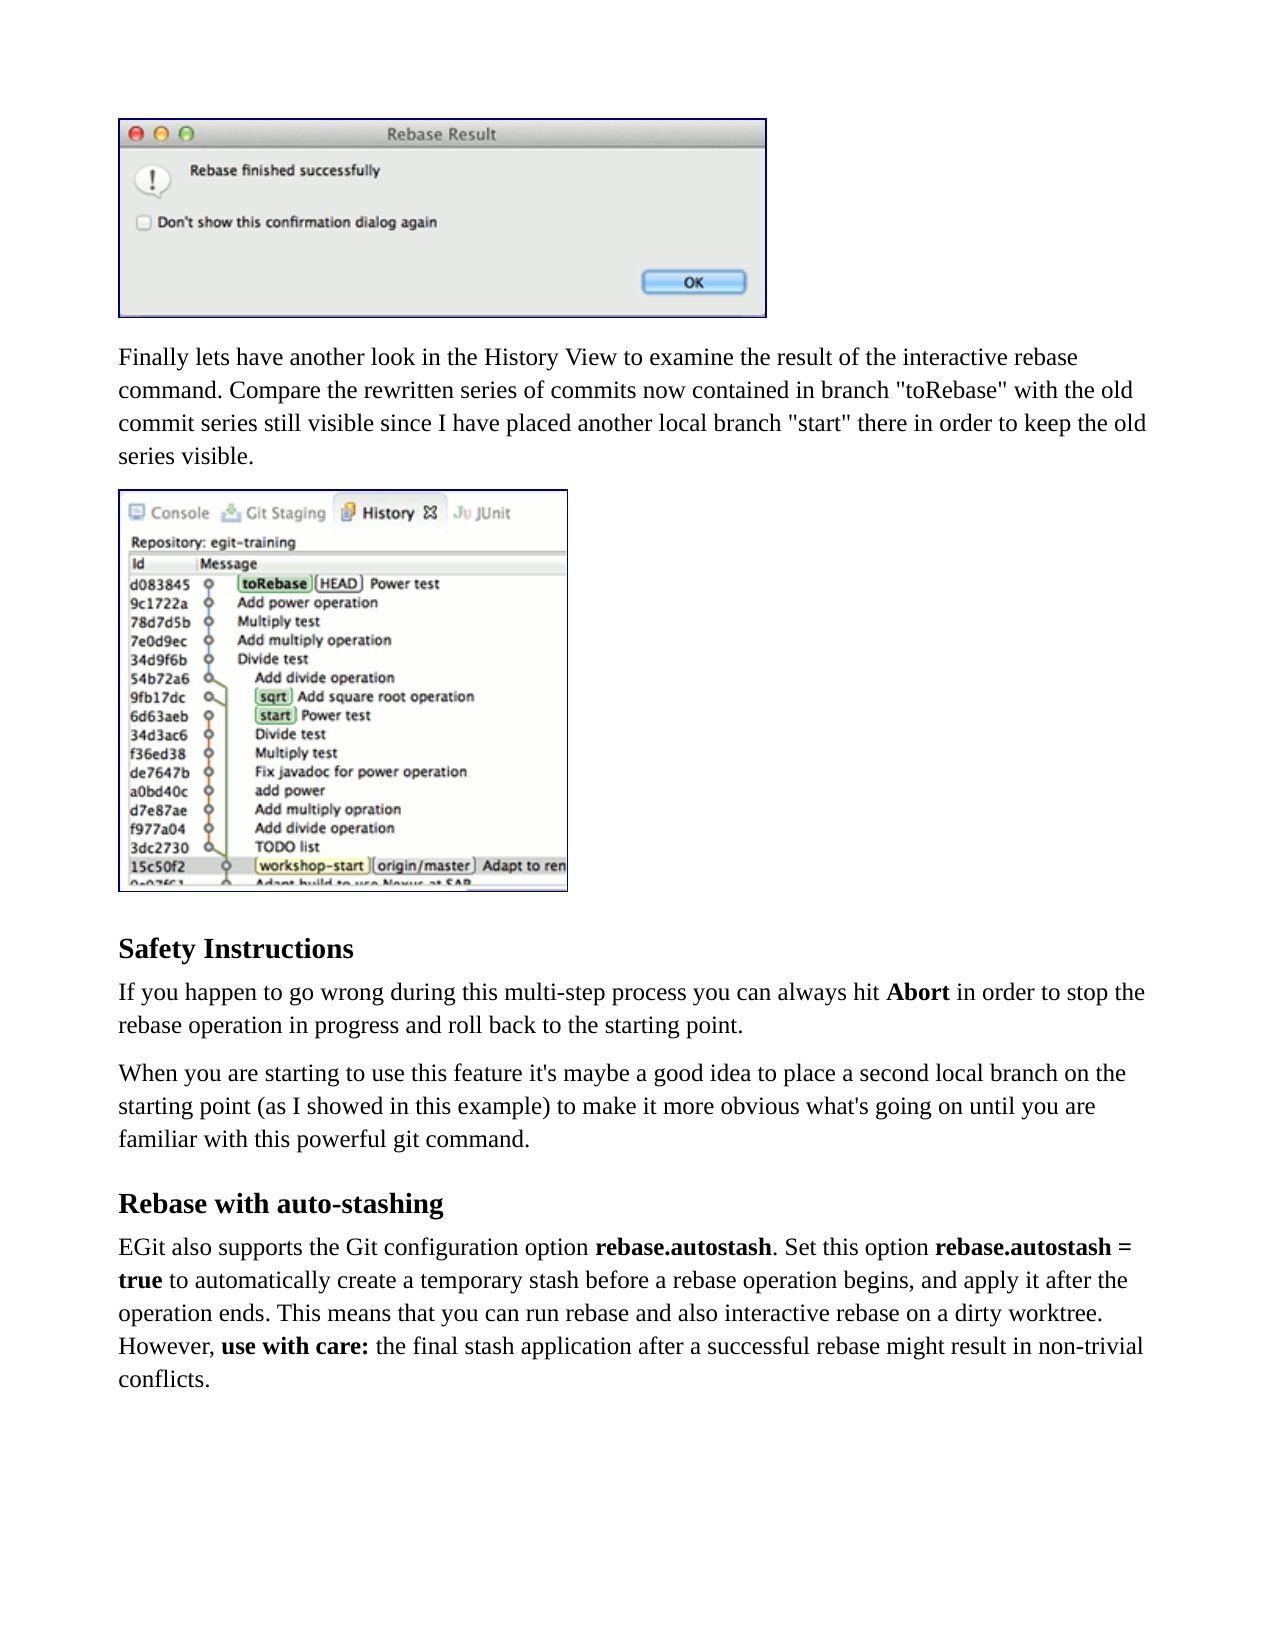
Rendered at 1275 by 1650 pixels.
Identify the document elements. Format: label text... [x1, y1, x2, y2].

text When you are starting to use this feature it's maybe a good idea to place a second local branch on the starting point (as I showed in this example) to make it more obvious what's going on until you are familiar with this powerful git command. [118, 1058, 1157, 1152]
text EGit also supports the Git configuration option rebase.autostash. Set this option rebase.autostash = true to automatically create a temporary stash before a rebase operation begins, and apply it after the operation ends. This means that you can run rebase and also interactive rebase on a dirty worktree. However, use with care: the final stash application after a successful rebase might result in non-trivial conflicts. [118, 1232, 1157, 1393]
text If you happen to go wrong during this multi-step process you can always hit Abort in order to stop the rebase operation in progress and roll back to the starting point. [118, 977, 1157, 1039]
text Finally lets have another look in the History View to examine the result of the interactive rebase command. Compare the rewritten series of commits now contained in branch "toRebase" with the old commit series still visible since I have placed another local branch "start" there in order to keep the old series visible. [118, 342, 1157, 470]
subtitle Rebase with auto-stashing [118, 1186, 1157, 1219]
picture [120, 120, 765, 317]
picture [120, 491, 567, 891]
subtitle Safety Instructions [118, 931, 1157, 964]
